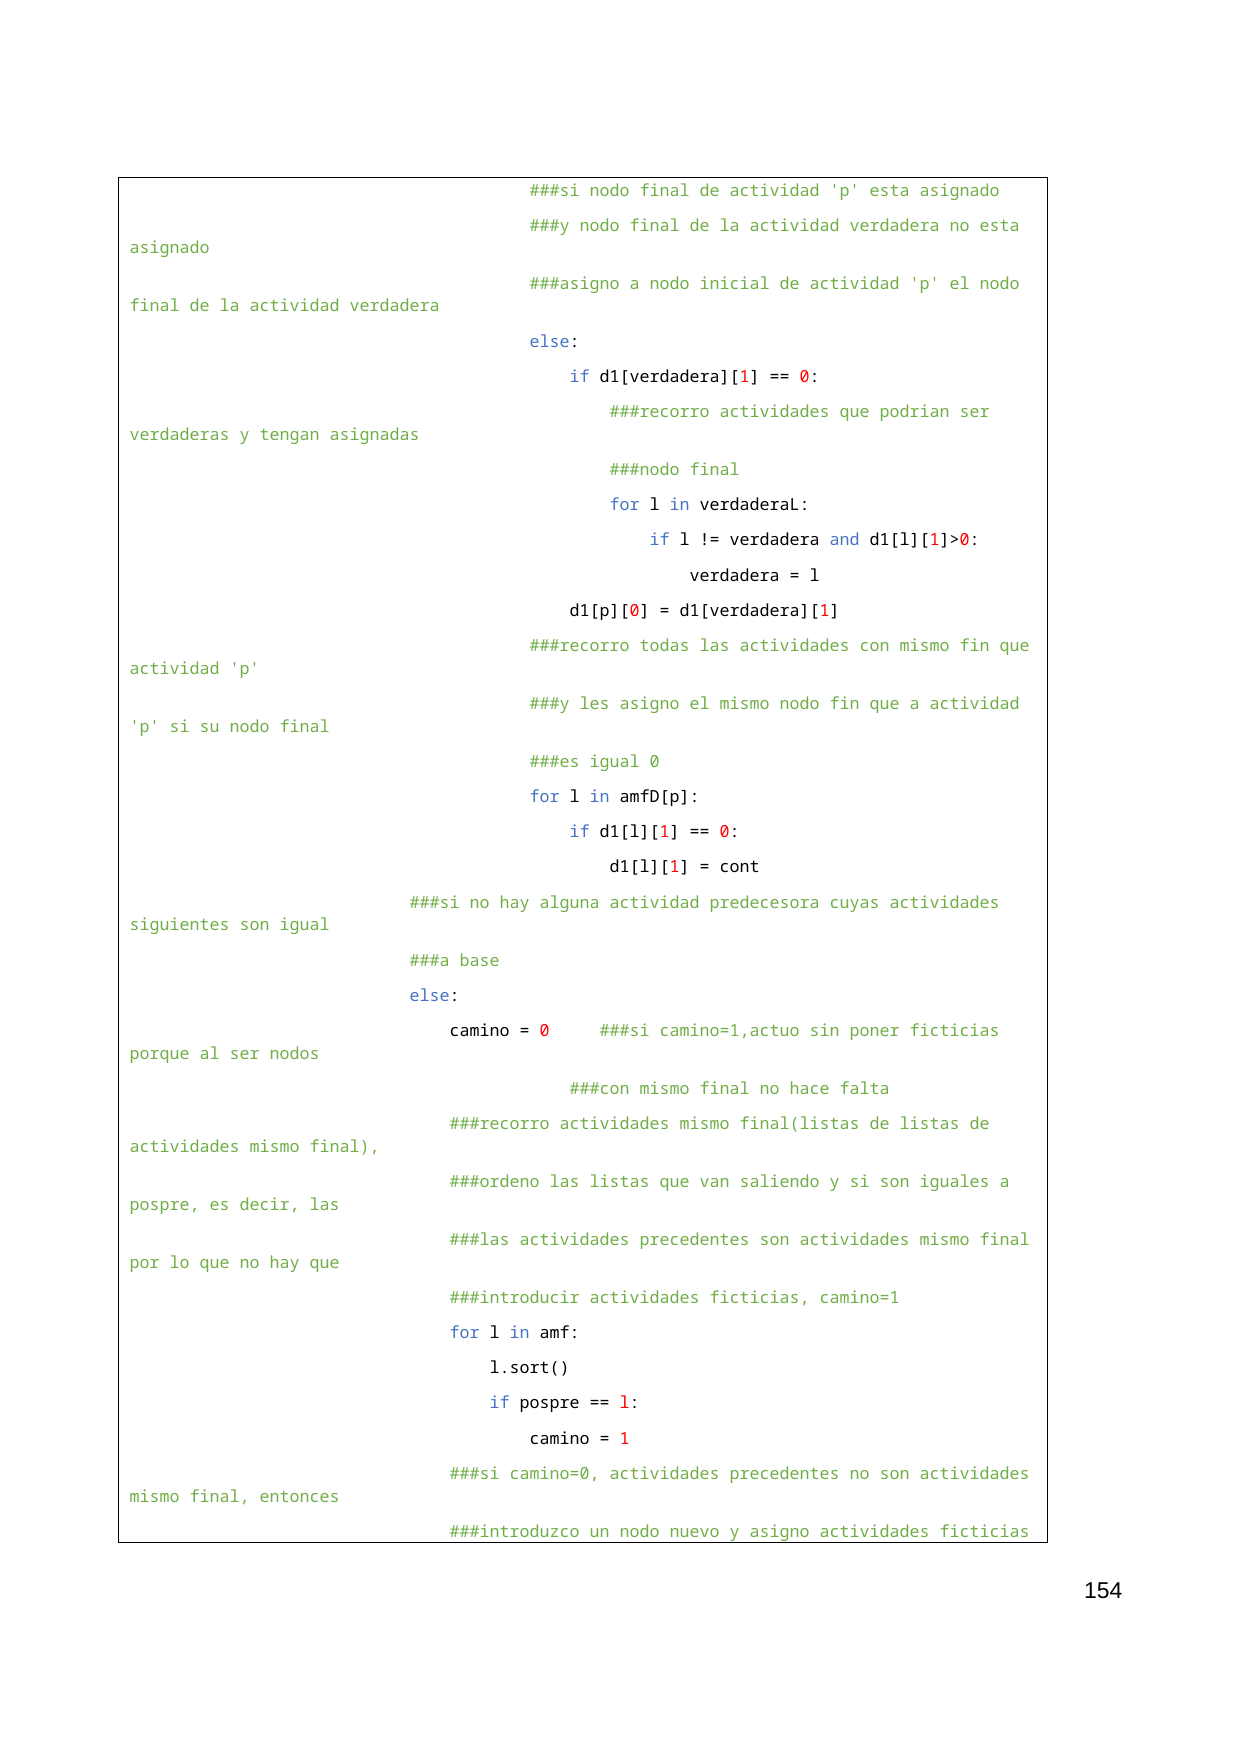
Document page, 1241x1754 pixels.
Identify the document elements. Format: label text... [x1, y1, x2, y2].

table_header ###si nodo final de actividad 'p' esta asignado ###y nodo final de la actividad verdadera no esta asignado ###asigno a nodo inicial de actividad 'p' el nodo final de la actividad verdadera else: if d1[verdadera][1] == 0: ###recorro actividades que podrian ser verdaderas y tengan asignadas ###nodo final for l in verdaderaL: if l != verdadera and d1[l][1]>0: verdadera = l d1[p][0] = d1[verdadera][1] ###recorro todas las actividades con mismo fin que actividad 'p' ###y les asigno el mismo nodo fin que a actividad 'p' si su nodo final ###es igual 0 for l in amfD[p]: if d1[l][1] == 0: d1[l][1] = cont ###si no hay alguna actividad predecesora cuyas actividades siguientes son igual ###a base else: camino = 0 ###si camino=1,actuo sin poner ficticias porque al ser nodos ###con mismo final no hace falta ###recorro actividades mismo final(listas de listas de actividades mismo final), ###ordeno las listas que van saliendo y si son iguales a pospre, es decir, las ###las actividades precedentes son actividades mismo final por lo que no hay que ###introducir actividades ficticias, camino=1 for l in amf: l.sort() if pospre == l: camino = 1 ###si camino=0, actividades precedentes no son actividades mismo final, entonces ###introduzco un nodo nuevo y asigno actividades ficticias [119, 178, 1047, 1542]
